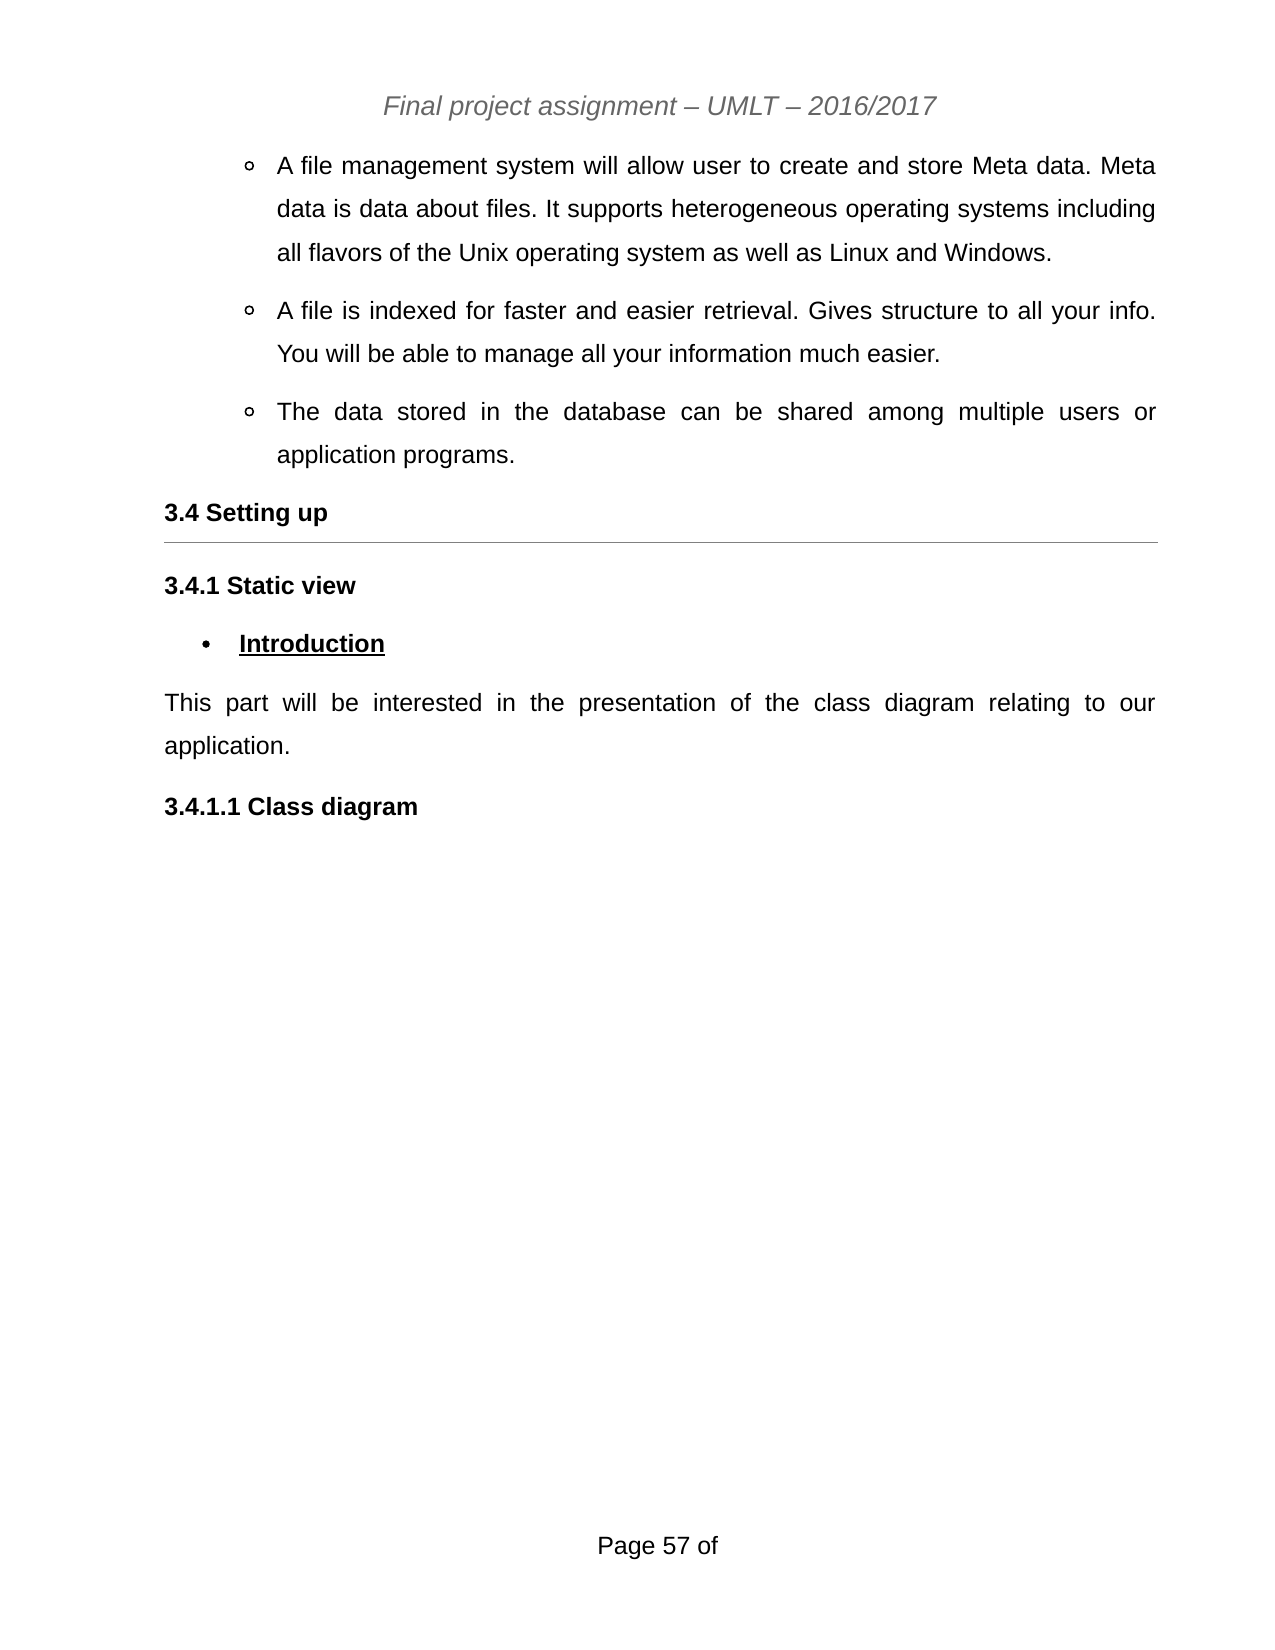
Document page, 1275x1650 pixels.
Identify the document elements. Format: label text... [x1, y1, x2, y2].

list A file management system will allow user to create and store Meta data. Meta data is data about files. It supports heterogeneous operating systems including all flavors of the Unix operating system as well as Linux and Windows. [239, 151, 1158, 266]
list Introduction [202, 629, 1158, 658]
subtitle 3.4.1 Static view [164, 571, 1158, 600]
text This part will be interested in the presentation of the class diagram relating to our application. [164, 688, 1158, 759]
list A file is indexed for faster and easier retrieval. Gives structure to all your info. You will be able to manage all your information much easier. [239, 296, 1158, 368]
subtitle 3.4.1.1 Class diagram [164, 792, 1158, 821]
subtitle 3.4 Setting up [164, 498, 1158, 527]
list The data stored in the database can be shared among multiple users or application programs. [239, 397, 1158, 469]
